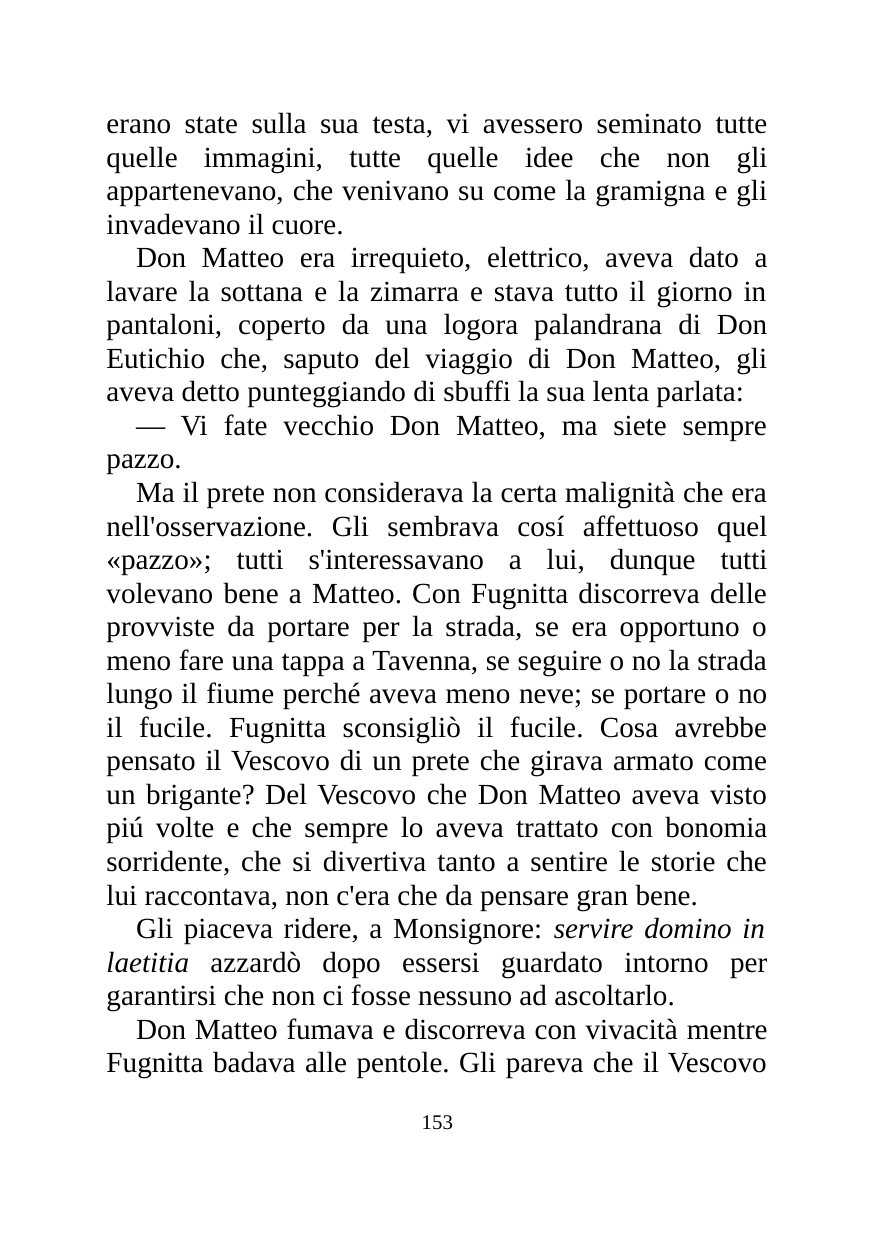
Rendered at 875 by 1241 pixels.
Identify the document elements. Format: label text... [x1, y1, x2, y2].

text Don Matteo fumava e discorreva con vivacità mentre Fugnitta badava alle pentole. Gli pareva che il Vescovo [106, 1012, 768, 1079]
text — Vi fate vecchio Don Matteo, ma siete sempre pazzo. [106, 408, 768, 475]
text Ma il prete non considerava la certa malignità che era nell'osservazione. Gli sembrava cosí affettuoso quel «pazzo»; tutti s'interessavano a lui, dunque tutti volevano bene a Matteo. Con Fugnitta discorreva delle provviste da portare per la strada, se era opportuno o meno fare una tappa a Tavenna, se seguire o no la strada lungo il fiume perché aveva meno neve; se portare o no il fucile. Fugnitta sconsigliò il fucile. Cosa avrebbe pensato il Vescovo di un prete che girava armato come un brigante? Del Vescovo che Don Matteo aveva visto piú volte e che sempre lo aveva trattato con bonomia sorridente, che si divertiva tanto a sentire le storie che lui raccontava, non c'era che da pensare gran bene. [106, 475, 768, 911]
text erano state sulla sua testa, vi avessero seminato tutte quelle immagini, tutte quelle idee che non gli appartenevano, che venivano su come la gramigna e gli invadevano il cuore. [106, 106, 768, 240]
text Gli piaceva ridere, a Monsignore: servire domino in laetitia azzardò dopo essersi guardato intorno per garantirsi che non ci fosse nessuno ad ascoltarlo. [106, 911, 768, 1012]
text Don Matteo era irrequieto, elettrico, aveva dato a lavare la sottana e la zimarra e stava tutto il giorno in pantaloni, coperto da una logora palandrana di Don Eutichio che, saputo del viaggio di Don Matteo, gli aveva detto punteggiando di sbuffi la sua lenta parlata: [106, 240, 768, 408]
